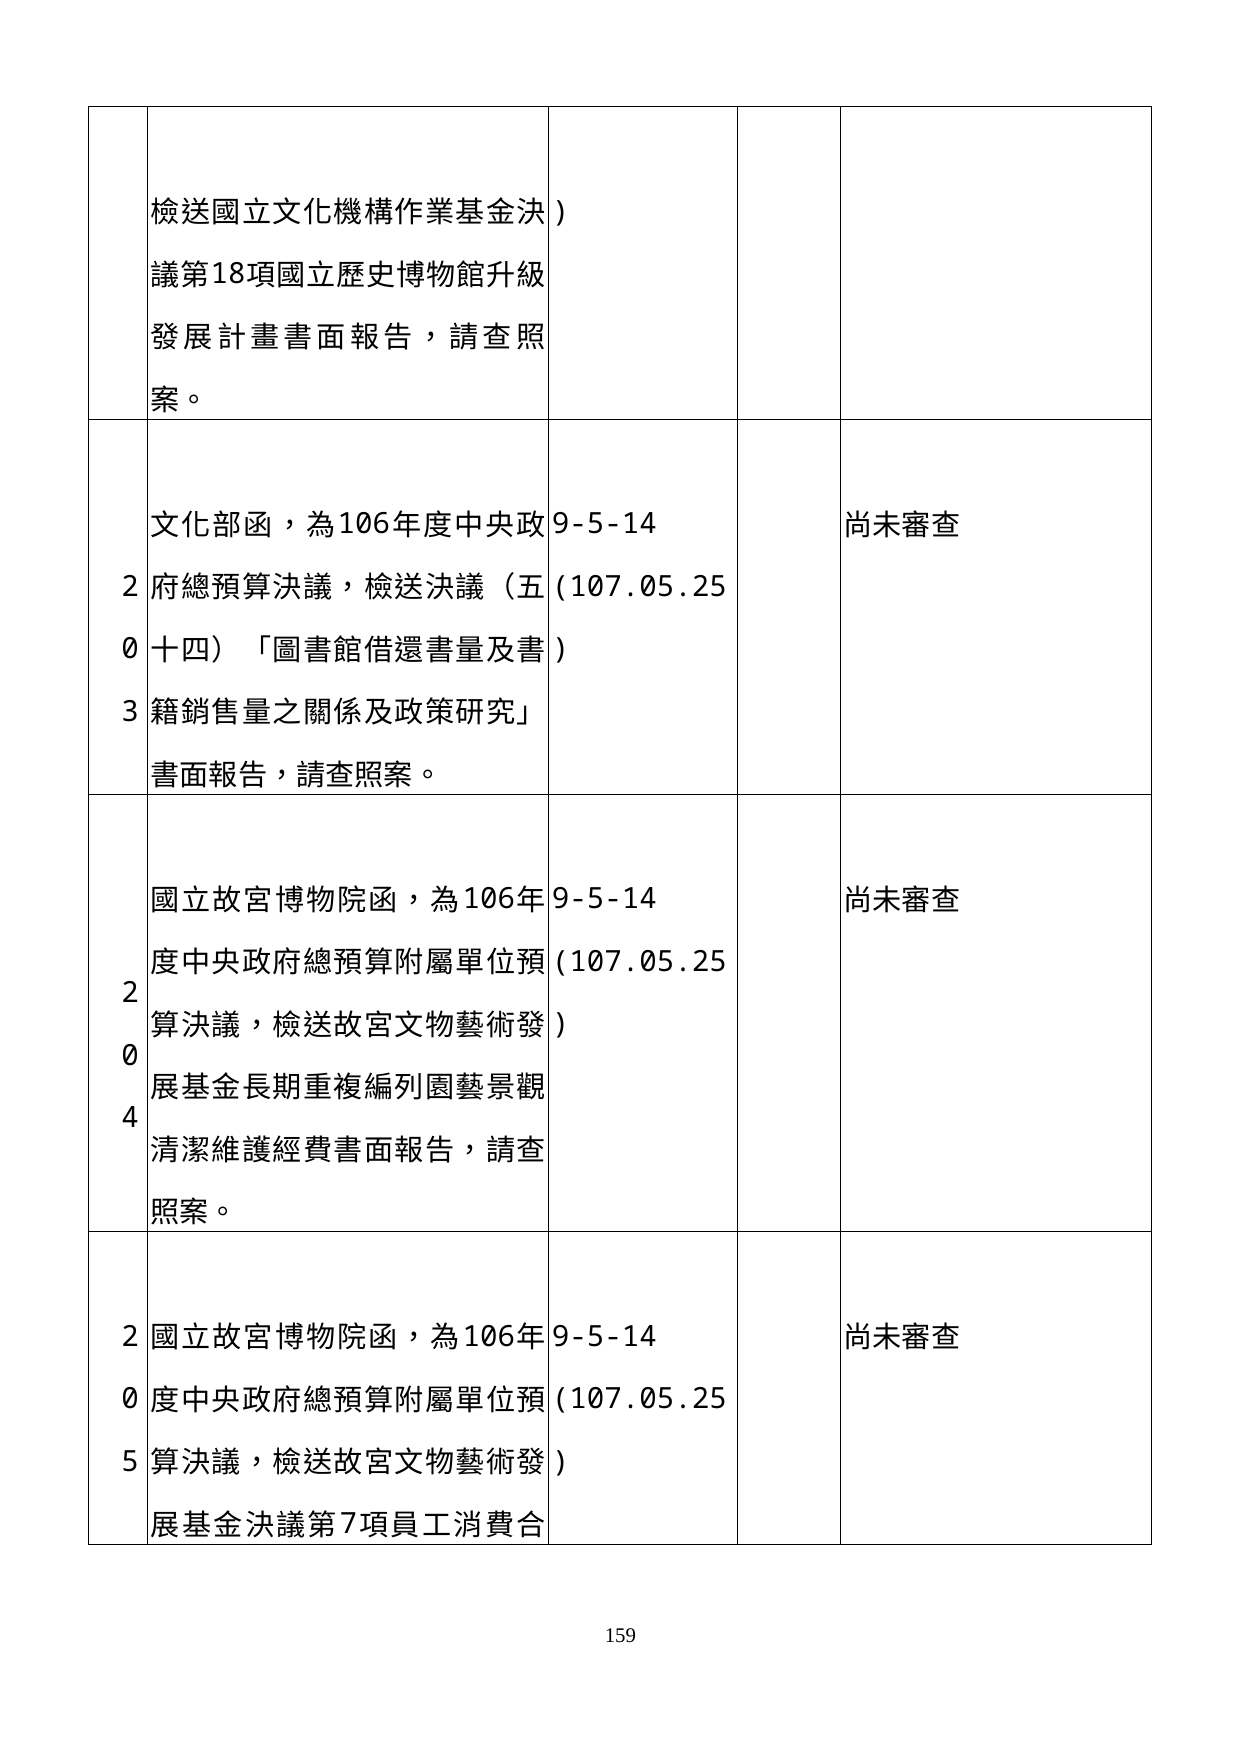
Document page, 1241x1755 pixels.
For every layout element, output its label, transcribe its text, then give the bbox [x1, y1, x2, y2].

table_cell [89, 107, 147, 418]
table_cell 9-5-14 (107.05.25) [549, 420, 737, 793]
table_cell [89, 420, 147, 793]
table_cell [738, 795, 840, 1231]
table_cell 9-5-14 (107.05.25) [549, 795, 737, 1231]
table_cell [738, 1232, 840, 1543]
table_cell ) [549, 107, 737, 418]
table_cell [841, 107, 1151, 418]
table_cell 國立故宮博物院函，為106年度中央政府總預算附屬單位預算決議，檢送故宮文物藝術發展基金長期重複編列園藝景觀清潔維護經費書面報告，請查照案。 [148, 795, 548, 1231]
table_cell 9-5-14 (107.05.25) [549, 1232, 737, 1543]
table_cell 尚未審查 [841, 1232, 1151, 1543]
table_cell [738, 107, 840, 418]
table_cell [89, 1232, 147, 1543]
table_cell 國立故宮博物院函，為106年度中央政府總預算附屬單位預算決議，檢送故宮文物藝術發展基金決議第7項員工消費合 [148, 1232, 548, 1543]
table_cell 尚未審查 [841, 420, 1151, 793]
table_cell 文化部函，為106年度中央政府總預算決議，檢送決議（五十四）「圖書館借還書量及書籍銷售量之關係及政策研究」書面報告，請查照案。 [148, 420, 548, 793]
table_cell [89, 795, 147, 1231]
table_cell 檢送國立文化機構作業基金決議第18項國立歷史博物館升級發展計畫書面報告，請查照案。 [148, 107, 548, 418]
table_cell [738, 420, 840, 793]
table_cell 尚未審查 [841, 795, 1151, 1231]
